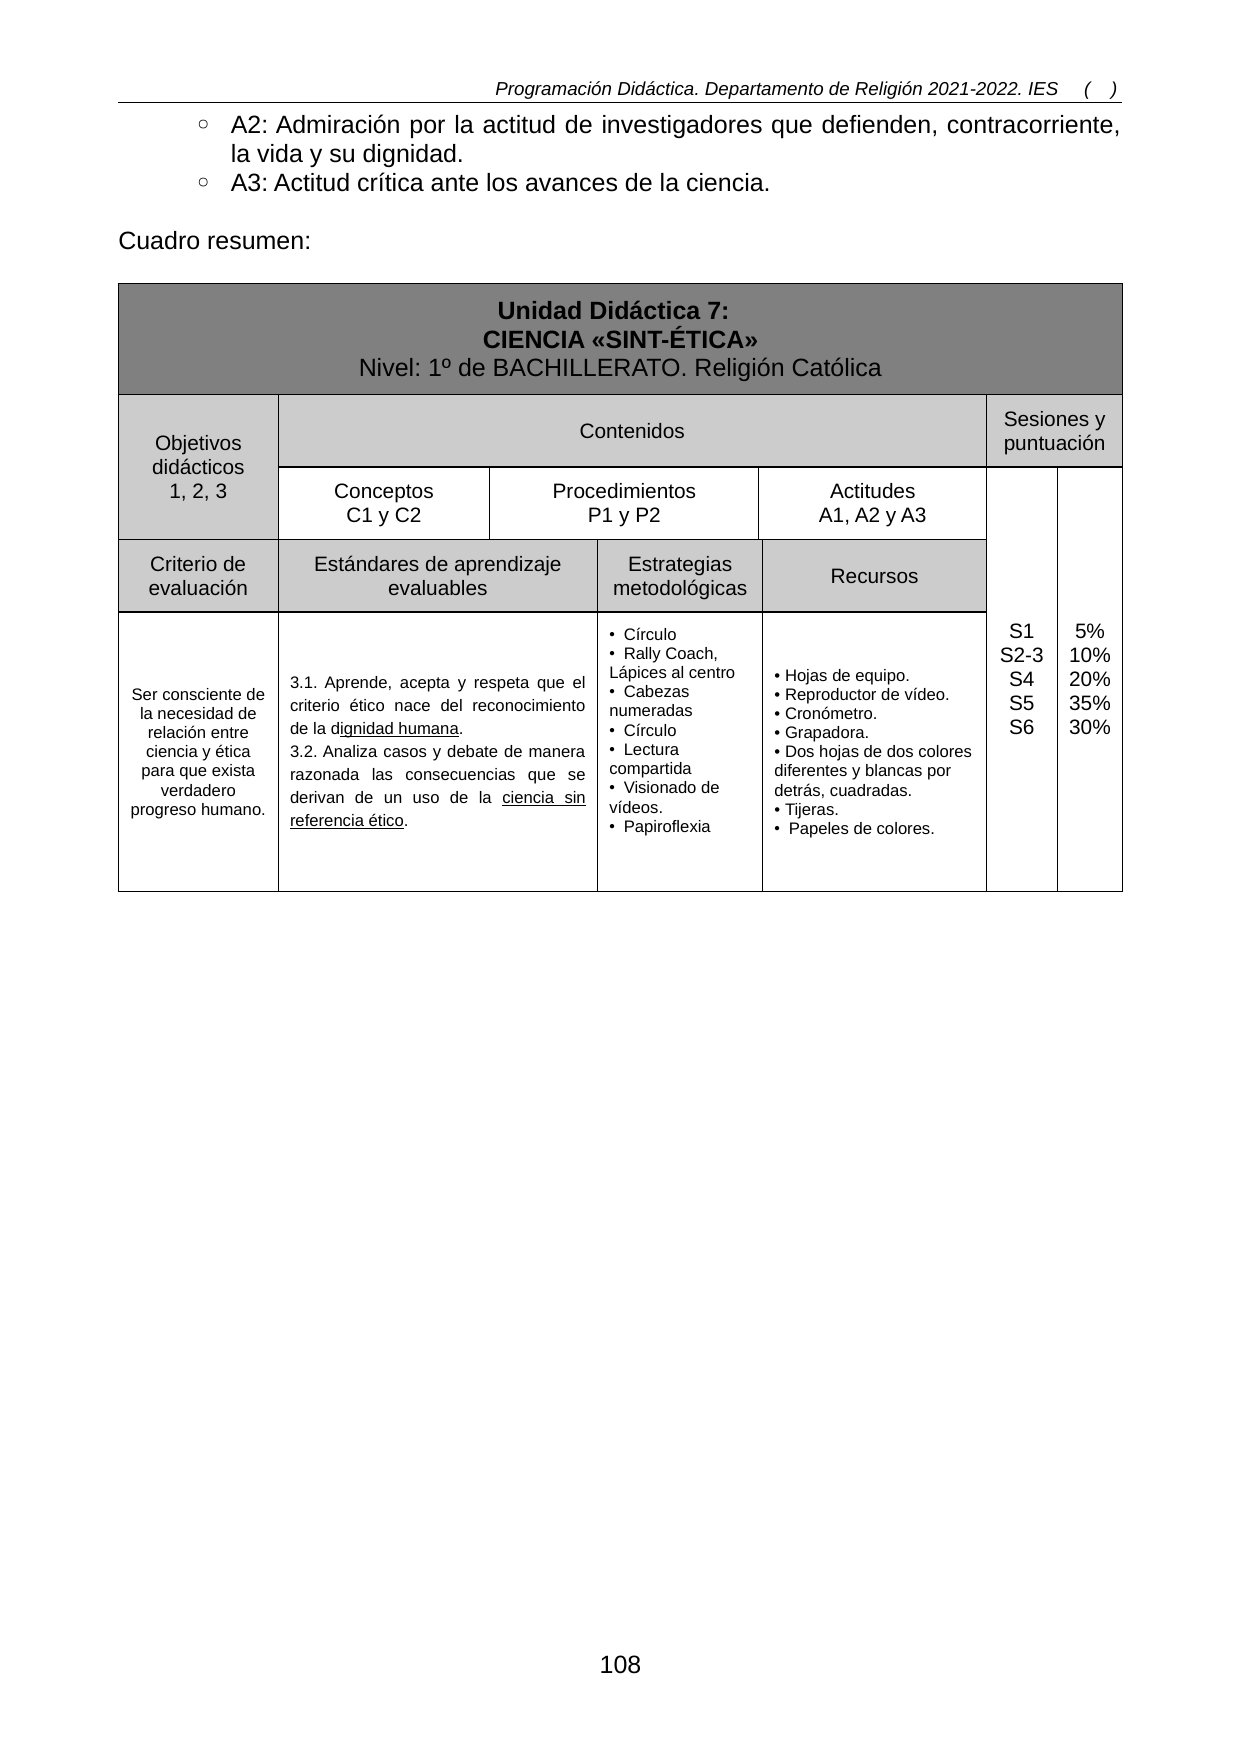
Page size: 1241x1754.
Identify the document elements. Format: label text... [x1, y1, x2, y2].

table_cell 3.1. Aprende, acepta y respeta que el criterio ético nace del reconocimiento de la dignidad humana. 3.2. Analiza casos y debate de manera razonada las consecuencias que se derivan de un uso de la ciencia sin referencia ético. [279, 613, 597, 891]
table_cell 5% 10% 20% 35% 30% [1058, 468, 1122, 891]
table_cell Sesiones y puntuación [987, 395, 1122, 466]
table_cell Criterio de evaluación [119, 540, 278, 611]
table_cell Contenidos [279, 395, 986, 466]
text Cuadro resumen: [118, 226, 1122, 254]
list A2: Admiración por la actitud de investigadores que defienden, contracorriente, la vida y su dignidad. [193, 110, 1122, 168]
table_cell Ser consciente de la necesidad de relación entre ciencia y ética para que exista verdadero progreso humano. [119, 613, 278, 891]
table_cell Estándares de aprendizaje evaluables [279, 540, 597, 611]
table_cell Procedimientos P1 y P2 [490, 468, 758, 539]
table_cell ⁫⁫Círculo ⁫Rally Coach, Lápices al centro Cabezas numeradas ⁫Círculo ⁫Lectura compartida Visionado de vídeos. Papiroflexia [598, 613, 762, 891]
table_cell Recursos [763, 540, 986, 611]
table_cell Conceptos C1 y C2 [279, 468, 489, 539]
table_cell Actitudes A1, A2 y A3 [759, 468, 986, 539]
table_cell Objetivos didácticos 1, 2, 3 [119, 395, 278, 539]
table_cell S1 S2-3 S4 S5 S6 [987, 468, 1057, 891]
list A3: Actitud crítica ante los avances de la ciencia. [193, 168, 1122, 197]
table_header Unidad Didáctica 7: CIENCIA «SINT-ÉTICA» Nivel: 1º de BACHILLERATO. Religión Católica [119, 284, 1122, 394]
table_cell Estrategias metodológicas [598, 540, 762, 611]
table_cell ⁫• Hojas de equipo. ⁫• Reproductor de vídeo. ⁫• Cronómetro. ⁫• Grapadora. ⁫• Dos hojas de dos colores diferentes y blancas por detrás, cuadradas. ⁫• Tijeras. Papeles de colores. [763, 613, 986, 891]
